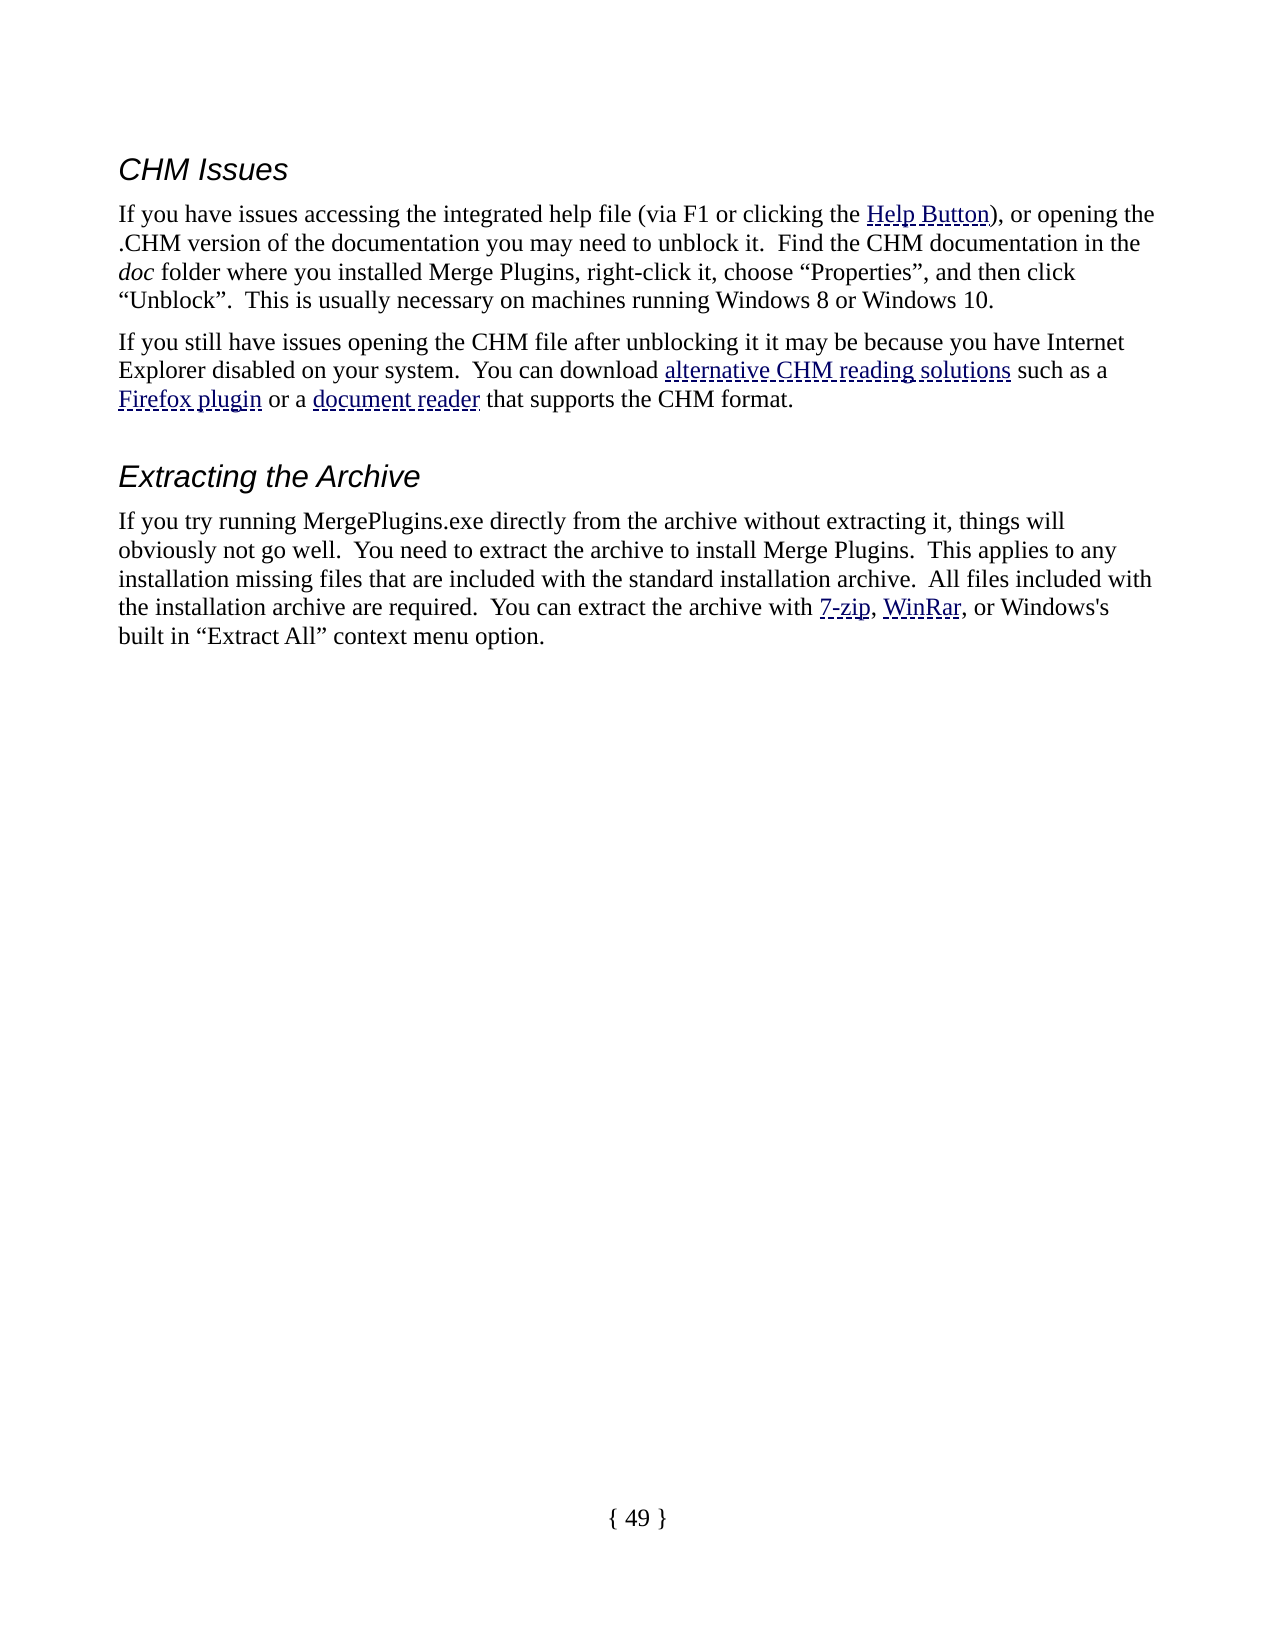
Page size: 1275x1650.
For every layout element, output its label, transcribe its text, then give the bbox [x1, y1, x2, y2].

text If you try running MergePlugins.exe directly from the archive without extracting it, things will obviously not go well. You need to extract the archive to install Merge Plugins. This applies to any installation missing files that are included with the standard installation archive. All files included with the installation archive are required. You can extract the archive with 7-zip, WinRar, or Windows's built in “Extract All” context menu option. [118, 506, 1157, 650]
subtitle Extracting the Archive [118, 458, 1157, 494]
subtitle CHM Issues [118, 151, 1157, 187]
text If you still have issues opening the CHM file after unblocking it it may be because you have Internet Explorer disabled on your system. You can download alternative CHM reading solutions such as a Firefox plugin or a document reader that supports the CHM format. [118, 327, 1157, 413]
text If you have issues accessing the integrated help file (via F1 or clicking the Help Button), or opening the .CHM version of the documentation you may need to unblock it. Find the CHM documentation in the doc folder where you installed Merge Plugins, right-click it, choose “Properties”, and then click “Unblock”. This is usually necessary on machines running Windows 8 or Windows 10. [118, 199, 1157, 314]
